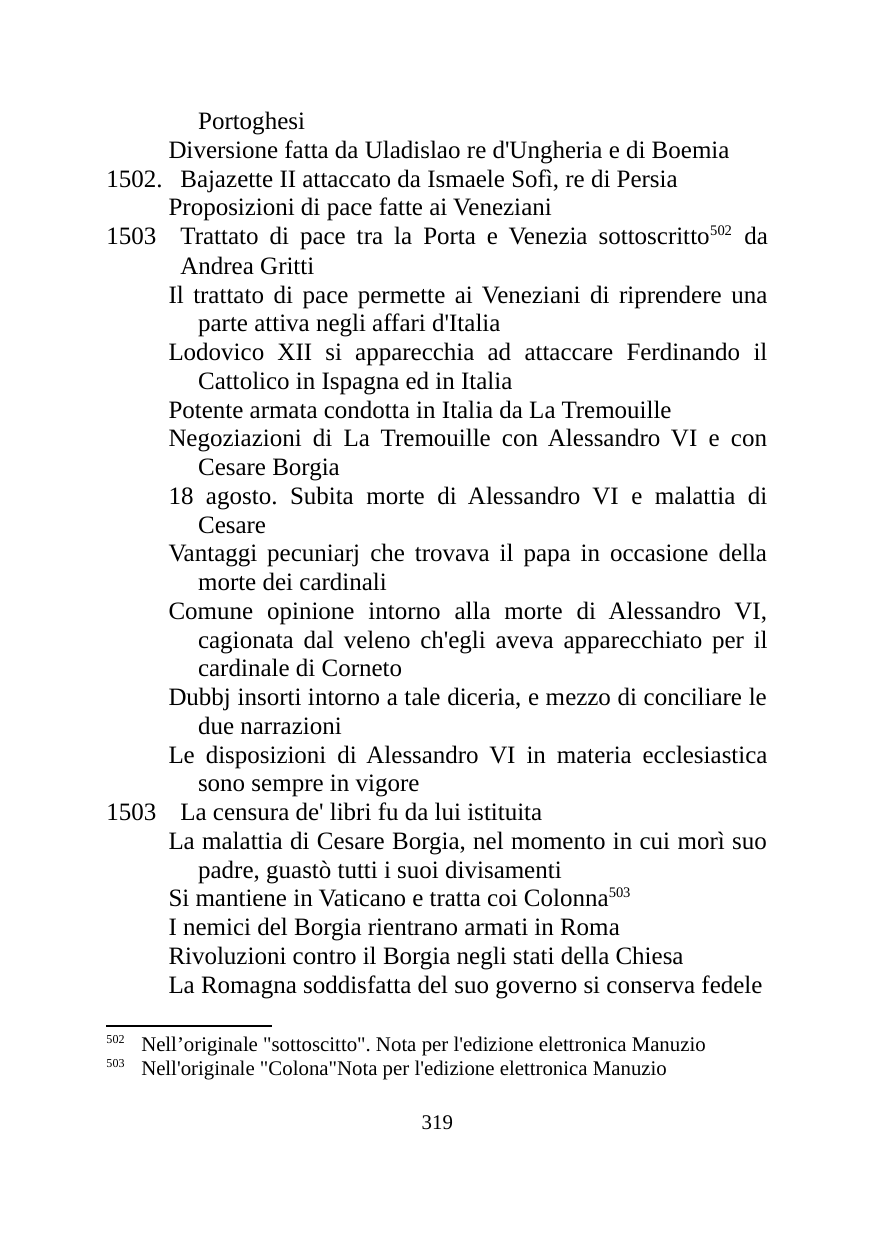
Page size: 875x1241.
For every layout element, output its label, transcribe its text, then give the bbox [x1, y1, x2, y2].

text Proposizioni di pace fatte ai Veneziani [168, 192, 768, 221]
text Lodovico XII si apparecchia ad attaccare Ferdinando il Cattolico in Ispagna ed in Italia [168, 337, 768, 395]
text La Romagna soddisfatta del suo governo si conserva fedele [168, 970, 768, 998]
text Vantaggi pecuniarj che trovava il papa in occasione della morte dei cardinali [168, 538, 768, 596]
text Portoghesi [168, 106, 768, 135]
text 1503 La censura de' libri fu da lui istituita [106, 797, 768, 826]
text Le disposizioni di Alessandro VI in materia ecclesiastica sono sempre in vigore [168, 740, 768, 797]
text 18 agosto. Subita morte di Alessandro VI e malattia di Cesare [168, 481, 768, 538]
text La malattia di Cesare Borgia, nel momento in cui morì suo padre, guastò tutti i suoi divisamenti [168, 826, 768, 883]
text Nell'originale "Colona"Nota per l'edizione elettronica Manuzio [106, 1056, 768, 1080]
text Rivoluzioni contro il Borgia negli stati della Chiesa [168, 941, 768, 970]
text Il trattato di pace permette ai Veneziani di riprendere una parte attiva negli affari d'Italia [168, 280, 768, 337]
text Si mantiene in Vaticano e tratta coi Colonna [168, 883, 768, 912]
text Comune opinione intorno alla morte di Alessandro VI, cagionata dal veleno ch'egli aveva apparecchiato per il cardinale di Corneto [168, 596, 768, 682]
text 1502. Bajazette II attaccato da Ismaele Sofì, re di Persia [106, 164, 768, 192]
text Dubbj insorti intorno a tale diceria, e mezzo di conciliare le due narrazioni [168, 682, 768, 740]
text I nemici del Borgia rientrano armati in Roma [168, 912, 768, 941]
text Negoziazioni di La Tremouille con Alessandro VI e con Cesare Borgia [168, 423, 768, 481]
text Nell’originale "sottoscitto". Nota per l'edizione elettronica Manuzio [106, 1032, 768, 1056]
text Potente armata condotta in Italia da La Tremouille [168, 395, 768, 423]
text Diversione fatta da Uladislao re d'Ungheria e di Boemia [168, 135, 768, 164]
text 1503 Trattato di pace tra la Porta e Venezia sottoscritto da Andrea Gritti [106, 221, 768, 280]
